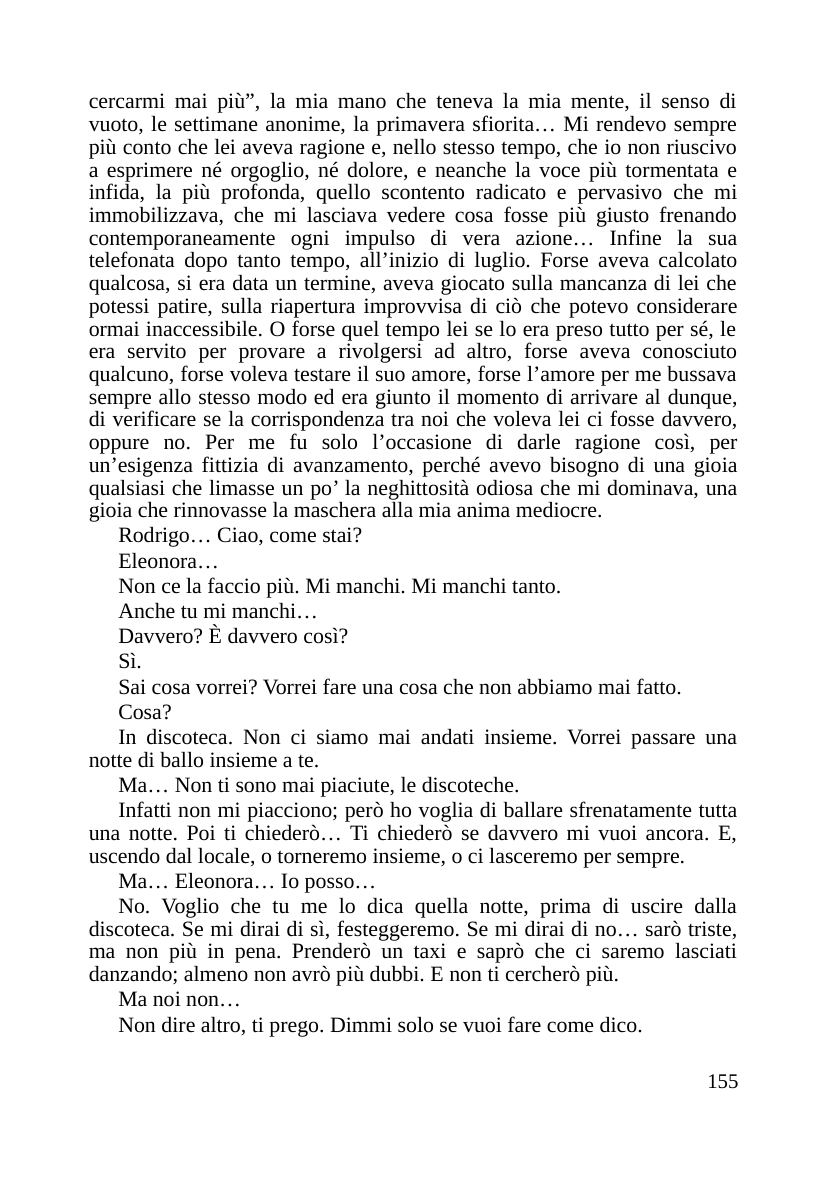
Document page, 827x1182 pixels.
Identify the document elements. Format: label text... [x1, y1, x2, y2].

text Cosa? [88, 699, 738, 724]
text Sì. [88, 648, 738, 674]
text Davvero? È davvero così? [88, 623, 738, 648]
text Ma… Non ti sono mai piaciute, le discoteche. [88, 772, 738, 797]
text Eleonora… [88, 548, 738, 573]
text Infatti non mi piacciono; però ho voglia di ballare sfrenatamente tutta una notte. Poi ti chiederò… Ti chiederò se davvero mi vuoi ancora. E, uscendo dal locale, o torneremo insieme, o ci lasceremo per sempre. [88, 797, 738, 868]
text Anche tu mi manchi… [88, 598, 738, 623]
text No. Voglio che tu me lo dica quella notte, prima di uscire dalla discoteca. Se mi dirai di sì, festeggeremo. Se mi dirai di no… sarò triste, ma non più in pena. Prenderò un taxi e saprò che ci saremo lasciati danzando; almeno non avrò più dubbi. E non ti cercherò più. [88, 893, 738, 986]
text Ma noi non… [88, 986, 738, 1012]
text Non ce la faccio più. Mi manchi. Mi manchi tanto. [88, 573, 738, 598]
text Rodrigo… Ciao, come stai? [88, 522, 738, 548]
text Ma… Eleonora… Io posso… [88, 868, 738, 893]
text In discoteca. Non ci siamo mai andati insieme. Vorrei passare una notte di ballo insieme a te. [88, 724, 738, 772]
text Sai cosa vorrei? Vorrei fare una cosa che non abbiamo mai fatto. [88, 674, 738, 699]
text cercarmi mai più”, la mia mano che teneva la mia mente, il senso di vuoto, le settimane anonime, la primavera sfiorita… Mi rendevo sempre più conto che lei aveva ragione e, nello stesso tempo, che io non riuscivo a esprimere né orgoglio, né dolore, e neanche la voce più tormentata e infida, la più profonda, quello scontento radicato e pervasivo che mi immobilizzava, che mi lasciava vedere cosa fosse più giusto frenando contemporaneamente ogni impulso di vera azione… Infine la sua telefonata dopo tanto tempo, all’inizio di luglio. Forse aveva calcolato qualcosa, si era data un termine, aveva giocato sulla mancanza di lei che potessi patire, sulla riapertura improvvisa di ciò che potevo considerare ormai inaccessibile. O forse quel tempo lei se lo era preso tutto per sé, le era servito per provare a rivolgersi ad altro, forse aveva conosciuto qualcuno, forse voleva testare il suo amore, forse l’amore per me bussava sempre allo stesso modo ed era giunto il momento di arrivare al dunque, di verificare se la corrispondenza tra noi che voleva lei ci fosse davvero, oppure no. Per me fu solo l’occasione di darle ragione così, per un’esigenza fittizia di avanzamento, perché avevo bisogno di una gioia qualsiasi che limasse un po’ la neghittosità odiosa che mi dominava, una gioia che rinnovasse la maschera alla mia anima mediocre. [88, 88, 738, 522]
text Non dire altro, ti prego. Dimmi solo se vuoi fare come dico. [88, 1012, 738, 1037]
